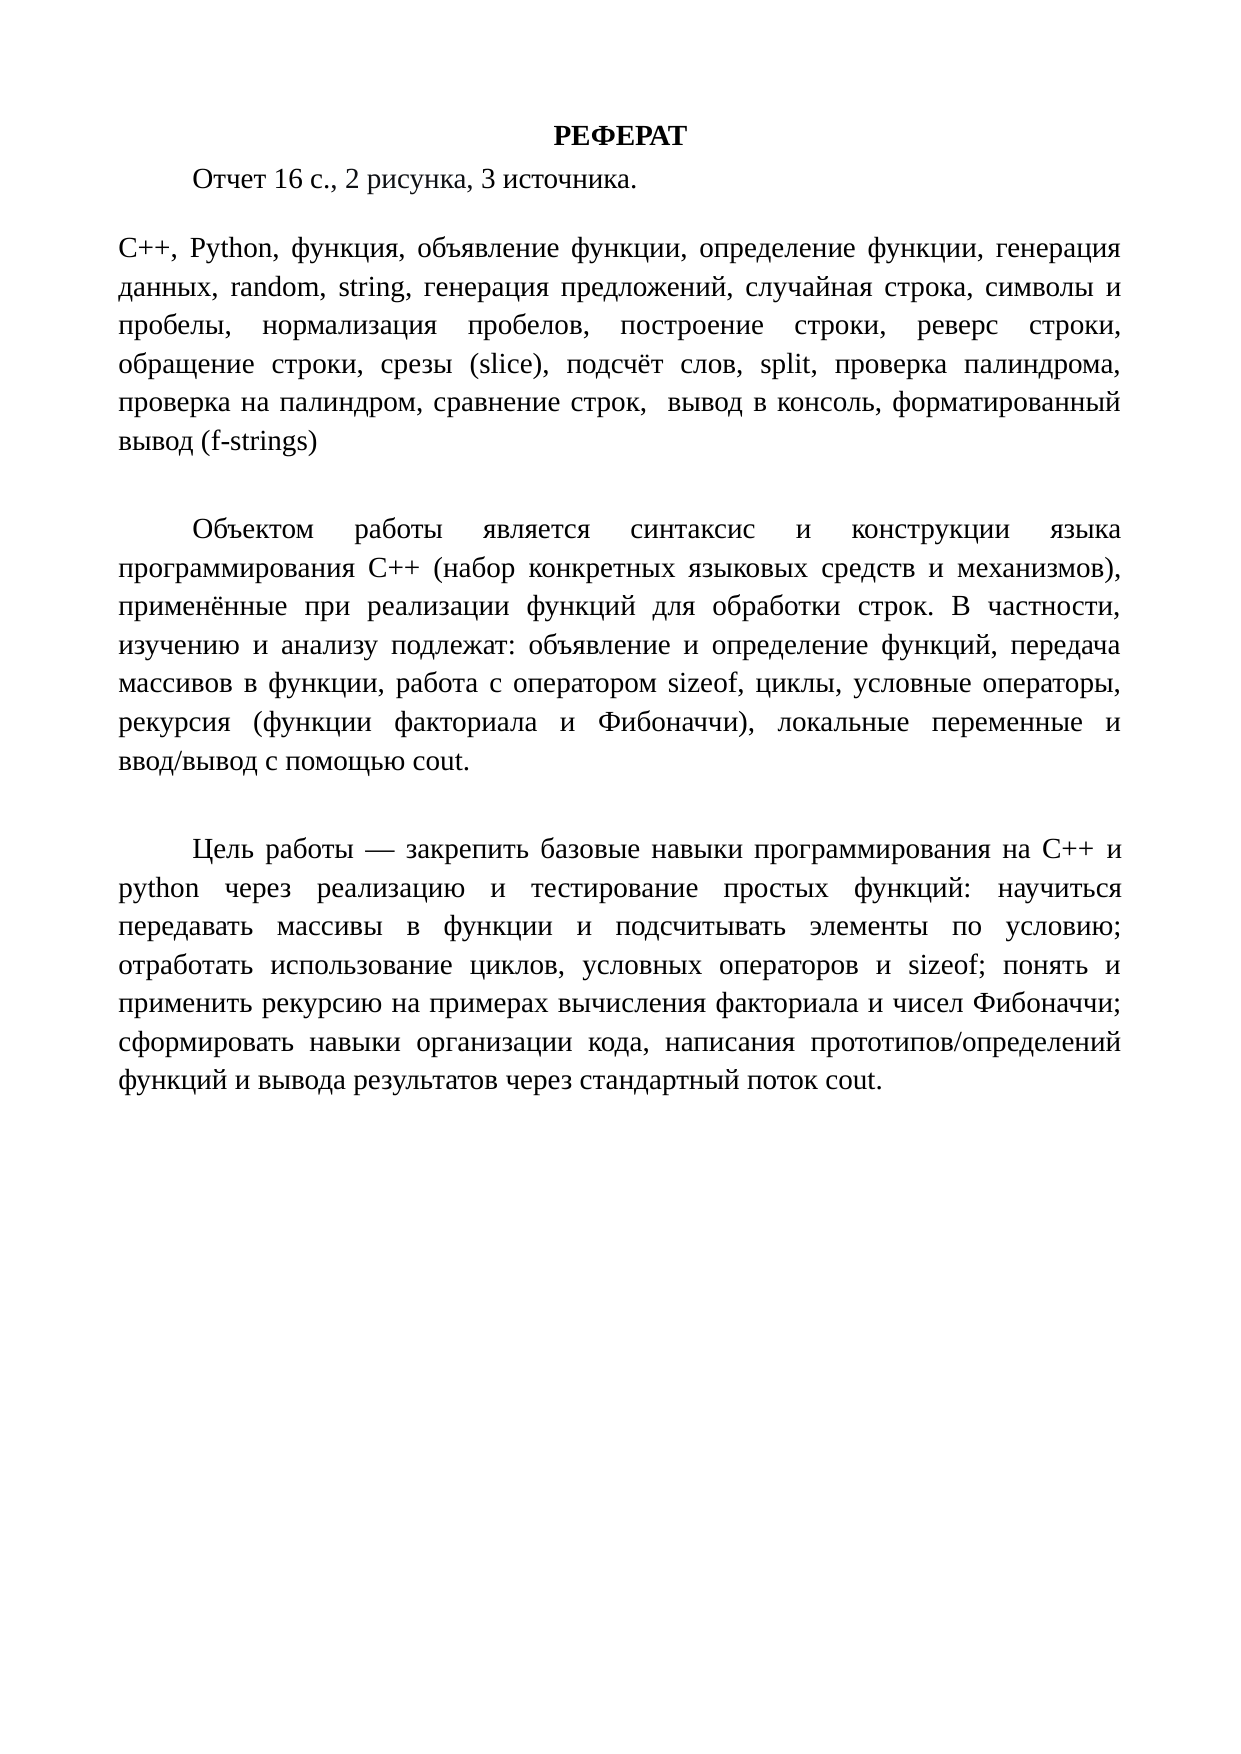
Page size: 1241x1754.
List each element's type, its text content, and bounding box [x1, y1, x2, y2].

text Объектом работы является синтаксис и конструкции языка программирования C++ (набор конкретных языковых средств и механизмов), применённые при реализации функций для обработки строк. В частности, изучению и анализу подлежат: объявление и определение функций, передача массивов в функции, работа с оператором sizeof, циклы, условные операторы, рекурсия (функции факториала и Фибоначчи), локальные переменные и ввод/вывод с помощью cout. [118, 511, 1122, 776]
text Цель работы — закрепить базовые навыки программирования на C++ и python через реализацию и тестирование простых функций: научиться передавать массивы в функции и подсчитывать элементы по условию; отработать использование циклов, условных операторов и sizeof; понять и применить рекурсию на примерах вычисления факториала и чисел Фибоначчи; сформировать навыки организации кода, написания прототипов/определений функций и вывода результатов через стандартный поток cout. [118, 831, 1122, 1096]
text C++, Python, функция, объявление функции, определение функции, генерация данных, random, string, генерация предложений, случайная строка, символы и пробелы, нормализация пробелов, построение строки, реверс строки, обращение строки, срезы (slice), подсчёт слов, split, проверка палиндрома, проверка на палиндром, сравнение строк, вывод в консоль, форматированный вывод (f-strings) [118, 230, 1122, 456]
text Отчет 16 с., 2 рисунка, 3 источника. [118, 162, 1122, 195]
text РЕФЕРАТ [118, 118, 1122, 152]
